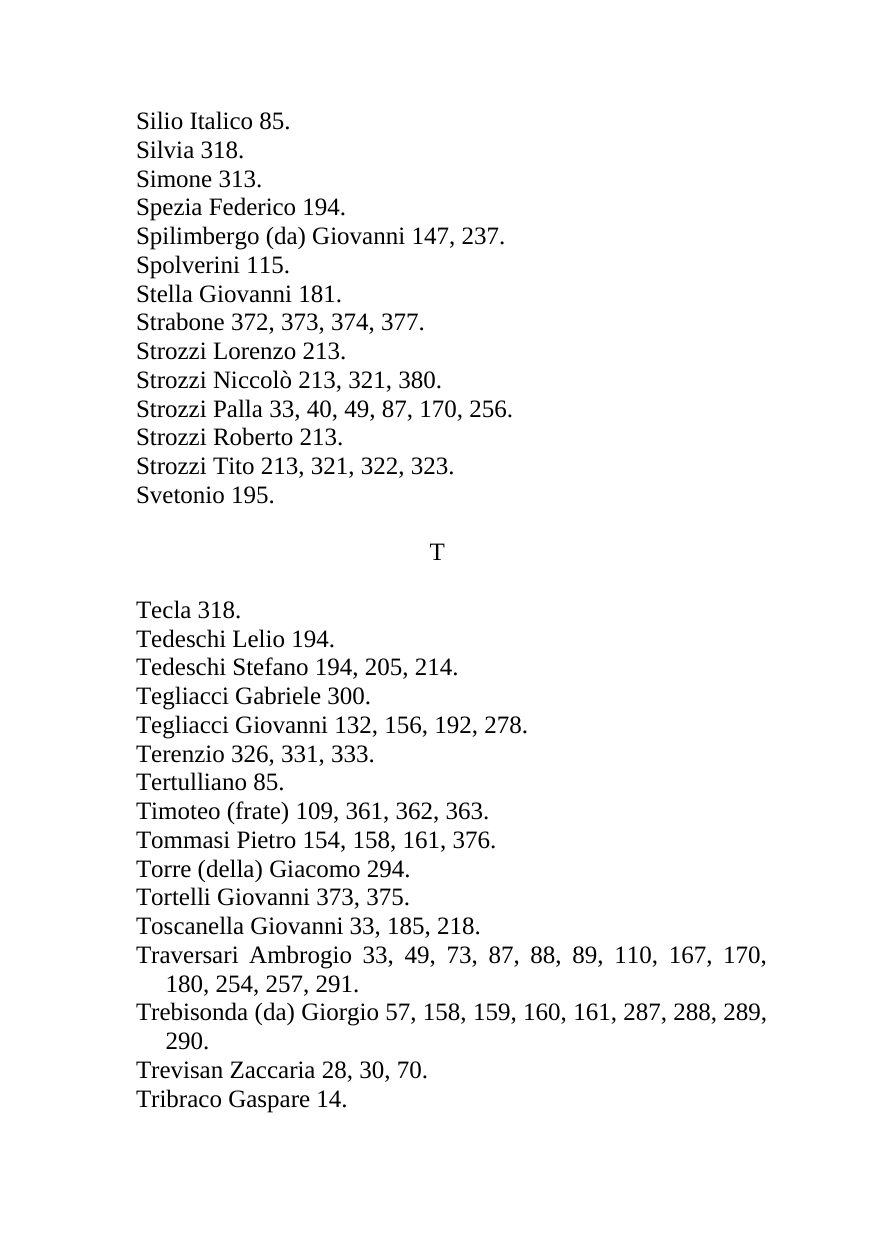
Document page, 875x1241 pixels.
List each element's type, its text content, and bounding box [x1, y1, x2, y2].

text Tedeschi Stefano 194, 205, 214. [136, 652, 768, 681]
text Silio Italico 85. [136, 106, 768, 135]
text Tertulliano 85. [136, 767, 768, 796]
text Torre (della) Giacomo 294. [136, 854, 768, 882]
text Tribraco Gaspare 14. [136, 1084, 768, 1112]
text Tecla 318. [136, 595, 768, 624]
text Spezia Federico 194. [136, 192, 768, 221]
text Trevisan Zaccaria 28, 30, 70. [136, 1055, 768, 1084]
text Strozzi Lorenzo 213. [136, 336, 768, 365]
text T [106, 537, 768, 566]
text Spolverini 115. [136, 250, 768, 279]
text Tortelli Giovanni 373, 375. [136, 882, 768, 911]
text Tegliacci Gabriele 300. [136, 681, 768, 710]
text Trebisonda (da) Giorgio 57, 158, 159, 160, 161, 287, 288, 289, 290. [136, 997, 768, 1055]
text Terenzio 326, 331, 333. [136, 739, 768, 767]
text Strozzi Roberto 213. [136, 422, 768, 451]
text Strozzi Niccolò 213, 321, 380. [136, 365, 768, 394]
text Traversari Ambrogio 33, 49, 73, 87, 88, 89, 110, 167, 170, 180, 254, 257, 291. [136, 940, 768, 997]
text Tegliacci Giovanni 132, 156, 192, 278. [136, 710, 768, 739]
text Toscanella Giovanni 33, 185, 218. [136, 911, 768, 940]
text Simone 313. [136, 164, 768, 192]
text Silvia 318. [136, 135, 768, 164]
text Stella Giovanni 181. [136, 279, 768, 307]
text Strozzi Tito 213, 321, 322, 323. [136, 451, 768, 480]
text Svetonio 195. [136, 480, 768, 509]
text Tommasi Pietro 154, 158, 161, 376. [136, 825, 768, 854]
text Spilimbergo (da) Giovanni 147, 237. [136, 221, 768, 250]
text Timoteo (frate) 109, 361, 362, 363. [136, 796, 768, 825]
text Strabone 372, 373, 374, 377. [136, 307, 768, 336]
text Strozzi Palla 33, 40, 49, 87, 170, 256. [136, 394, 768, 422]
text Tedeschi Lelio 194. [136, 624, 768, 652]
